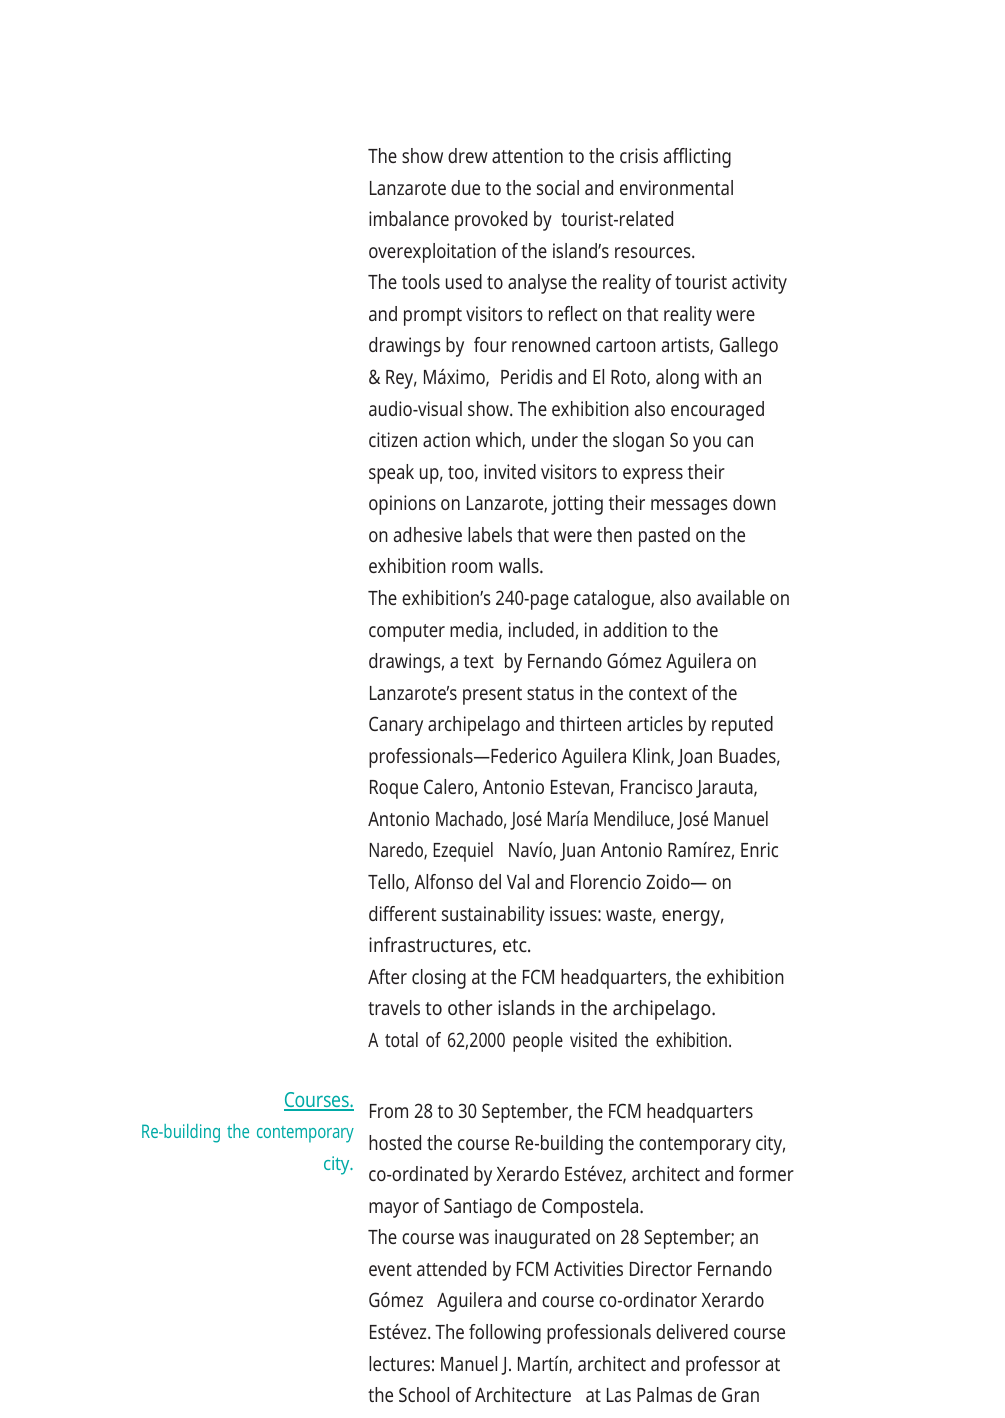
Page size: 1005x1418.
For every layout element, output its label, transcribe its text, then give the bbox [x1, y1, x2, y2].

text Courses. [103, 1085, 354, 1114]
text From 28 to 30 September, the FCM headquarters hosted the course Re-building the contemporary city, co-ordinated by Xerardo Estévez, architect and former mayor of Santiago de Compostela. [368, 1097, 799, 1219]
text The exhibition’s 240-page catalogue, also available on computer media, included, in addition to the drawings, a text by Fernando Gómez Aguilera on Lanzarote’s present status in the context of the Canary archipelago and thirteen articles by reputed professionals—Federico Aguilera Klink, Joan Buades, Roque Calero, Antonio Estevan, Francisco Jarauta, Antonio Machado, José María Mendiluce, José Manuel Naredo, Ezequiel Navío, Juan Antonio Ramírez, Enric Tello, Alfonso del Val and Florencio Zoido— on different sustainability issues: waste, energy, infrastructures, etc. [368, 584, 796, 958]
text The show drew attention to the crisis afflicting Lanzarote due to the social and environmental imbalance provoked by tourist-related overexploitation of the island’s resources. [368, 142, 800, 264]
text The tools used to analyse the reality of tourist activity and prompt visitors to reflect on that reality were drawings by four renowned cartoon artists, Gallego & Rey, Máximo, Peridis and El Roto, along with an audio-visual show. The exhibition also encouraged citizen action which, under the slogan So you can speak up, too, invited visitors to express their opinions on Lanzarote, jotting their messages down on adhesive labels that were then pasted on the exhibition room walls. [368, 269, 793, 580]
text Re-building the contemporary [103, 1119, 354, 1144]
text The course was inaugurated on 28 September; an event attended by FCM Activities Director Fernando Gómez Aguilera and course co-ordinator Xerardo Estévez. The following professionals delivered course lectures: Manuel J. Martín, architect and professor at the School of Architecture at Las Palmas de Gran [368, 1223, 790, 1408]
text After closing at the FCM headquarters, the exhibition travels to other islands in the archipelago. [368, 963, 787, 1022]
text A total of 62,2000 people visited the exhibition. [368, 1026, 975, 1053]
text city. [103, 1150, 354, 1175]
